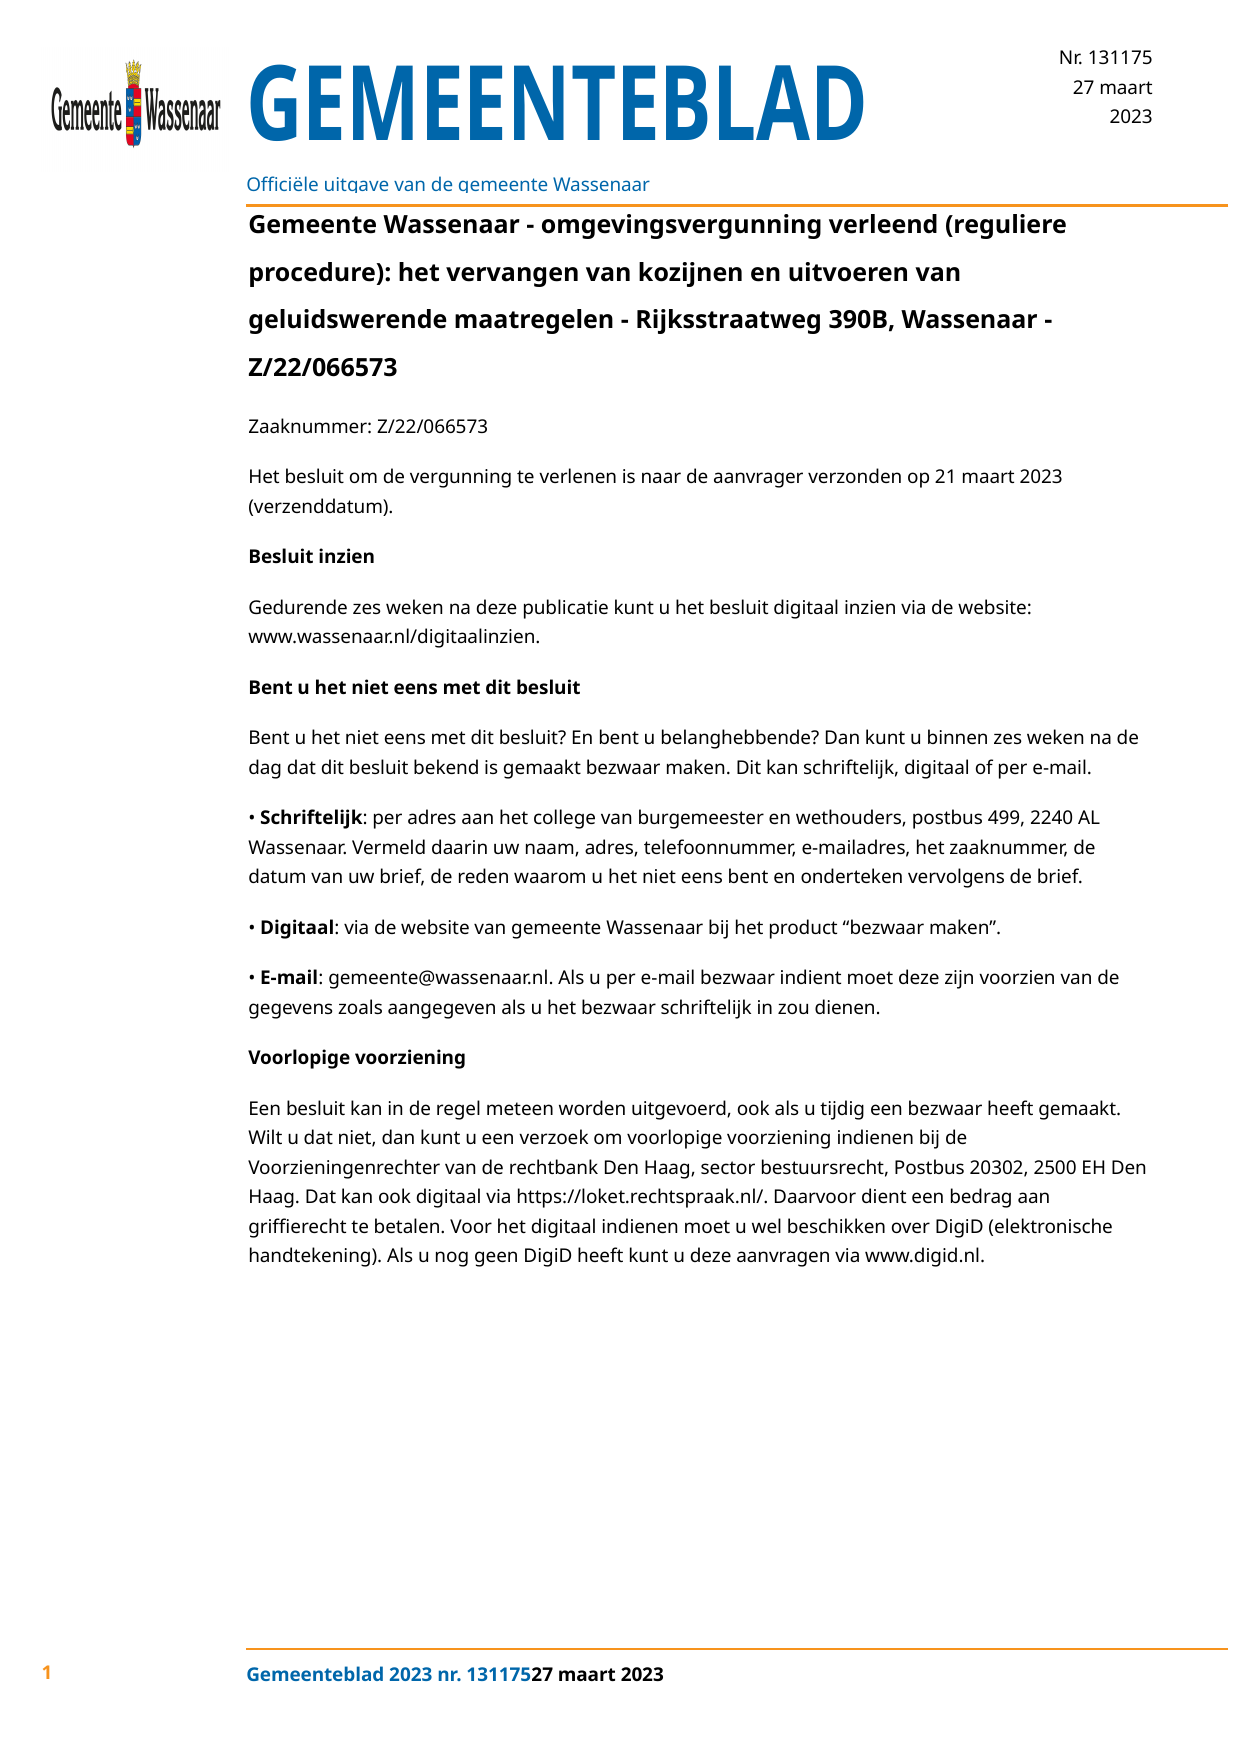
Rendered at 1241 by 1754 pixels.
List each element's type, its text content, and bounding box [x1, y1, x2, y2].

text Gedurende zes weken na deze publicatie kunt u het besluit digitaal inzien via de website: www.wassenaar.nl/digitaalinzien. [248, 594, 1152, 649]
text Gemeente Wassenaar - omgevingsvergunning verleend (reguliere procedure): het vervangen van kozijnen en uitvoeren van geluidswerende maatregelen - Rijksstraatweg 390B, Wassenaar - Z/22/066573 [248, 207, 1152, 384]
text Bent u het niet eens met dit besluit? En bent u belanghebbende? Dan kunt u binnen zes weken na de dag dat dit besluit bekend is gemaakt bezwaar maken. Dit kan schriftelijk, digitaal of per e-mail. [248, 724, 1152, 780]
text Voorlopige voorziening [248, 1044, 1152, 1070]
text • Digitaal: via de website van gemeente Wassenaar bij het product “bezwaar maken”. [248, 914, 1152, 940]
picture [41, 47, 231, 172]
text • Schriftelijk: per adres aan het college van burgemeester en wethouders, postbus 499, 2240 AL Wassenaar. Vermeld daarin uw naam, adres, telefoonnummer, e-mailadres, het zaaknummer, de datum van uw brief, de reden waarom u het niet eens bent en onderteken vervolgens de brief. [248, 804, 1152, 889]
text Het besluit om de vergunning te verlenen is naar de aanvrager verzonden op 21 maart 2023 (verzenddatum). [248, 463, 1152, 519]
text Bent u het niet eens met dit besluit [248, 674, 1152, 700]
text Zaaknummer: Z/22/066573 [248, 413, 1152, 439]
text Een besluit kan in de regel meteen worden uitgevoerd, ook als u tijdig een bezwaar heeft gemaakt. Wilt u dat niet, dan kunt u een verzoek om voorlopige voorziening indienen bij de Voorzieningenrechter van de rechtbank Den Haag, sector bestuursrecht, Postbus 20302, 2500 EH Den Haag. Dat kan ook digitaal via https://loket.rechtspraak.nl/. Daarvoor dient een bedrag aan griffierecht te betalen. Voor het digitaal indienen moet u wel beschikken over DigiD (elektronische handtekening). Als u nog geen DigiD heeft kunt u deze aanvragen via www.digid.nl. [248, 1095, 1152, 1268]
text • E-mail: gemeente@wassenaar.nl. Als u per e-mail bezwaar indient moet deze zijn voorzien van de gegevens zoals aangegeven als u het bezwaar schriftelijk in zou dienen. [248, 964, 1152, 1020]
text Besluit inzien [248, 543, 1152, 569]
